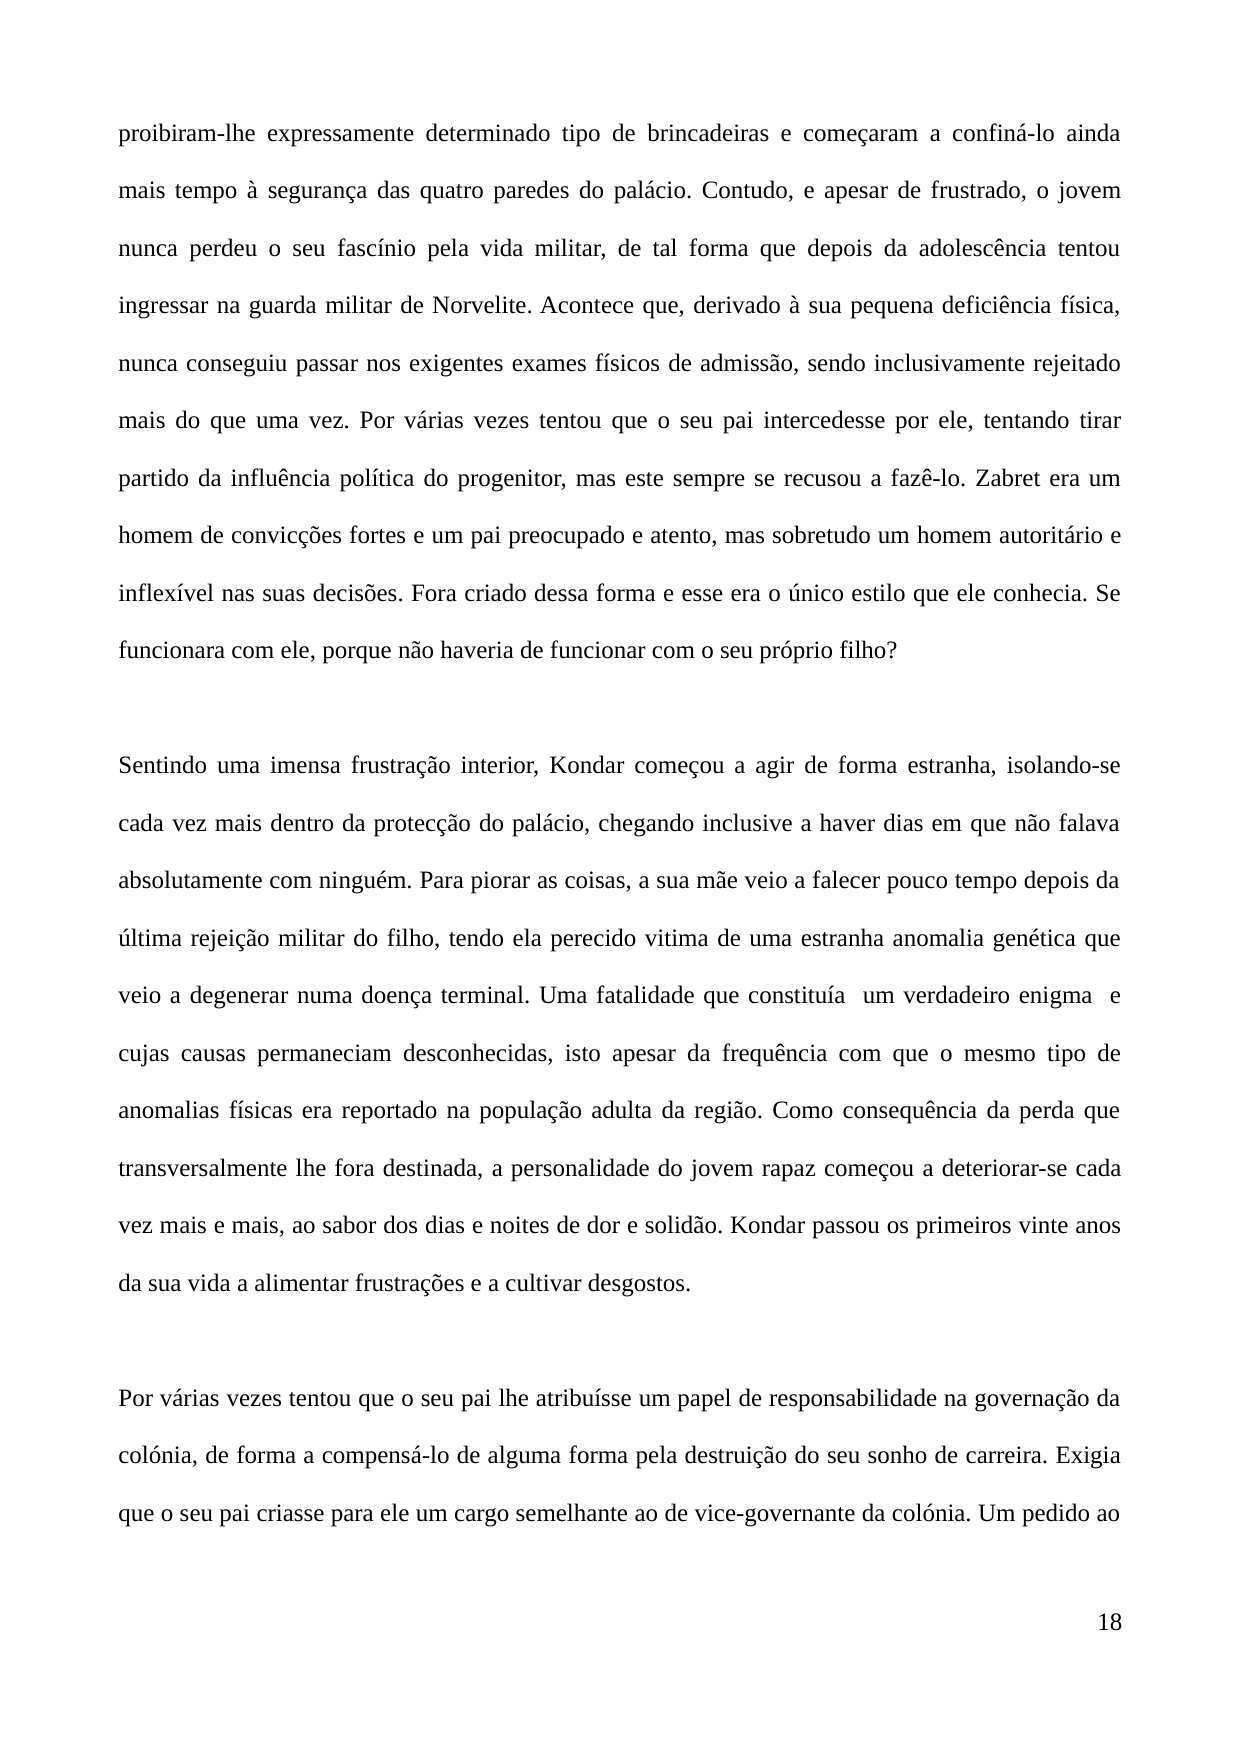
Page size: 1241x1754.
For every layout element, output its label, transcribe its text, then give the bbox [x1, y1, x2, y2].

text Por várias vezes tentou que o seu pai lhe atribuísse um papel de responsabilidade na governação da colónia, de forma a compensá-lo de alguma forma pela destruição do seu sonho de carreira. Exigia que o seu pai criasse para ele um cargo semelhante ao de vice-governante da colónia. Um pedido ao [118, 1383, 1122, 1527]
text Sentindo uma imensa frustração interior, Kondar começou a agir de forma estranha, isolando-se cada vez mais dentro da protecção do palácio, chegando inclusive a haver dias em que não falava absolutamente com ninguém. Para piorar as coisas, a sua mãe veio a falecer pouco tempo depois da última rejeição militar do filho, tendo ela perecido vitima de uma estranha anomalia genética que veio a degenerar numa doença terminal. Uma fatalidade que constituía um verdadeiro enigma e cujas causas permaneciam desconhecidas, isto apesar da frequência com que o mesmo tipo de anomalias físicas era reportado na população adulta da região. Como consequência da perda que transversalmente lhe fora destinada, a personalidade do jovem rapaz começou a deteriorar-se cada vez mais e mais, ao sabor dos dias e noites de dor e solidão. Kondar passou os primeiros vinte anos da sua vida a alimentar frustrações e a cultivar desgostos. [118, 751, 1122, 1297]
text proibiram-lhe expressamente determinado tipo de brincadeiras e começaram a confiná-lo ainda mais tempo à segurança das quatro paredes do palácio. Contudo, e apesar de frustrado, o jovem nunca perdeu o seu fascínio pela vida militar, de tal forma que depois da adolescência tentou ingressar na guarda militar de Norvelite. Acontece que, derivado à sua pequena deficiência física, nunca conseguiu passar nos exigentes exames físicos de admissão, sendo inclusivamente rejeitado mais do que uma vez. Por várias vezes tentou que o seu pai intercedesse por ele, tentando tirar partido da influência política do progenitor, mas este sempre se recusou a fazê-lo. Zabret era um homem de convicções fortes e um pai preocupado e atento, mas sobretudo um homem autoritário e inflexível nas suas decisões. Fora criado dessa forma e esse era o único estilo que ele conhecia. Se funcionara com ele, porque não haveria de funcionar com o seu próprio filho? [118, 118, 1122, 664]
